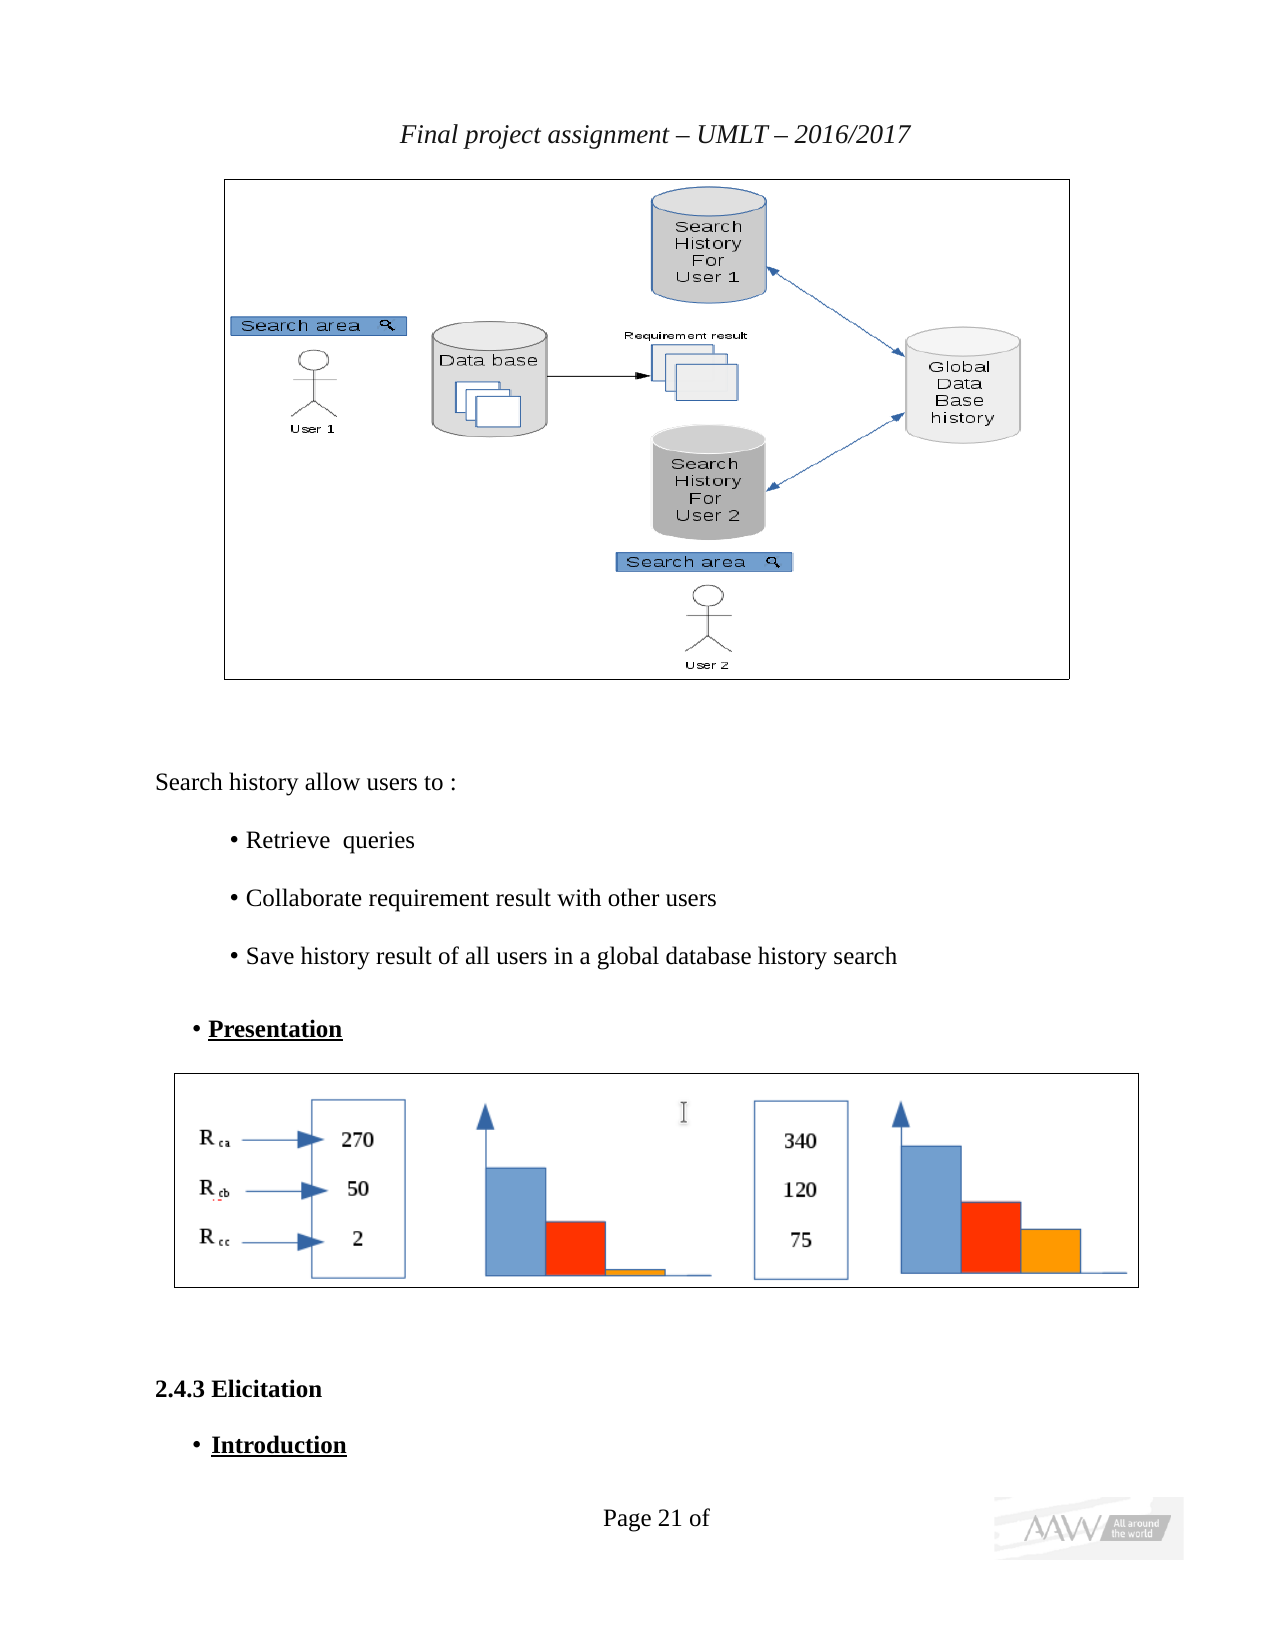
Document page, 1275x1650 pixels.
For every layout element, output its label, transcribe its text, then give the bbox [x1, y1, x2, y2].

list Save history result of all users in a global database history search [230, 941, 1158, 970]
list Presentation [192, 1014, 1158, 1043]
subtitle 2.4.3 Elicitation [155, 1374, 1158, 1403]
picture [226, 181, 1067, 677]
picture [994, 1497, 1184, 1560]
list Collaborate requirement result with other users [230, 883, 1158, 912]
picture [177, 1075, 1136, 1285]
list Retrieve queries [230, 825, 1158, 854]
list Introduction [192, 1430, 1158, 1459]
text Search history allow users to : [155, 767, 1158, 796]
